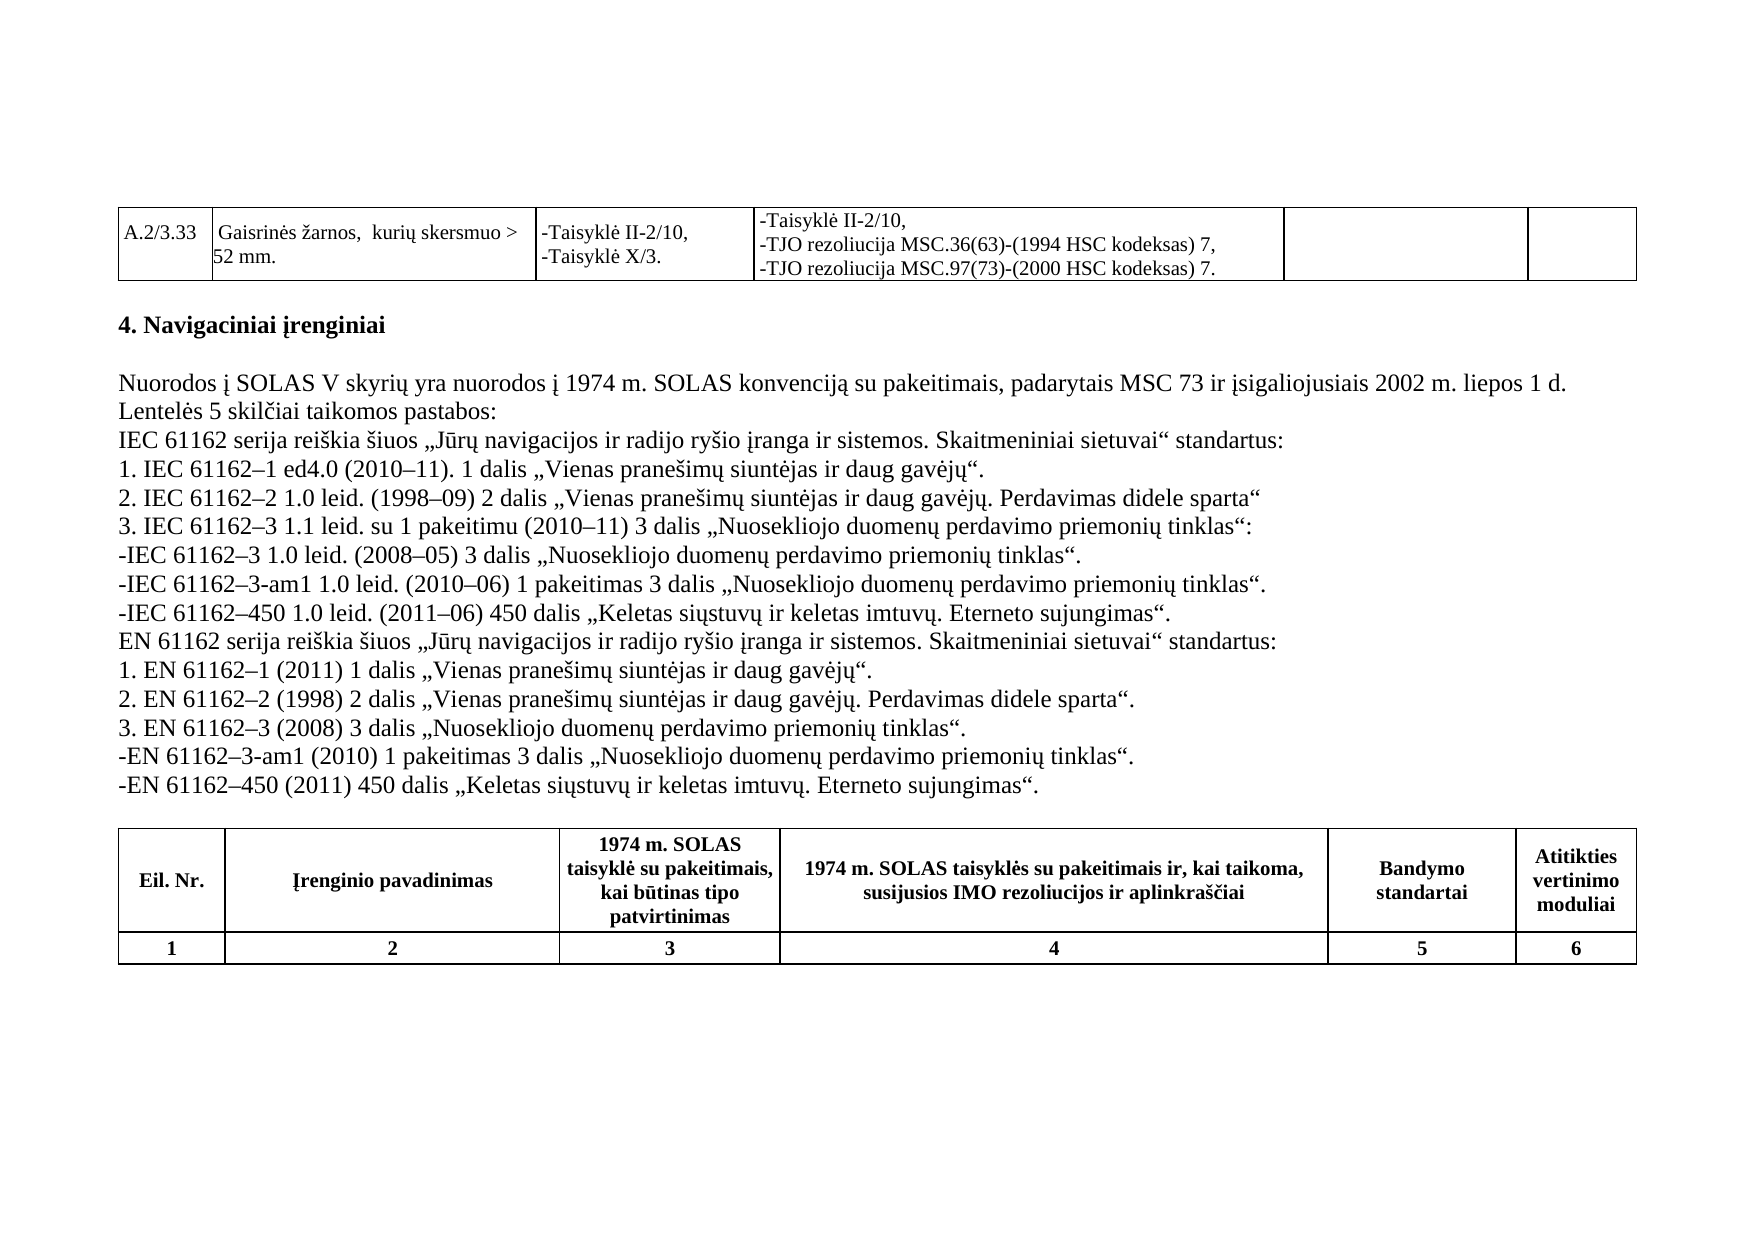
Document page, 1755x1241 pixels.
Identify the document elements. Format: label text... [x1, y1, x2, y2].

table_cell -Taisyklė II-2/10, -Taisyklė X/3. [537, 208, 753, 280]
text -EN 61162–450 (2011) 450 dalis „Keletas siųstuvų ir keletas imtuvų. Eterneto sujungimas“. [118, 770, 1636, 799]
text 4. Navigaciniai įrenginiai [118, 310, 1636, 339]
text 1. IEC 61162–1 ed4.0 (2010–11). 1 dalis „Vienas pranešimų siuntėjas ir daug gavėjų“. [118, 454, 1636, 483]
table_cell A.2/3.33 [119, 208, 212, 280]
text 3. IEC 61162–3 1.1 leid. su 1 pakeitimu (2010–11) 3 dalis „Nuosekliojo duomenų perdavimo priemonių tinklas“: [118, 511, 1636, 540]
table_cell -Taisyklė II-2/10, -TJO rezoliucija MSC.36(63)-(1994 HSC kodeksas) 7, -TJO rezoliucija MSC.97(73)-(2000 HSC kodeksas) 7. [755, 208, 1283, 280]
text -IEC 61162–3-am1 1.0 leid. (2010–06) 1 pakeitimas 3 dalis „Nuosekliojo duomenų perdavimo priemonių tinklas“. [118, 569, 1636, 598]
text IEC 61162 serija reiškia šiuos „Jūrų navigacijos ir radijo ryšio įranga ir sistemos. Skaitmeniniai sietuvai“ standartus: [118, 425, 1636, 454]
text Nuorodos į SOLAS V skyrių yra nuorodos į 1974 m. SOLAS konvenciją su pakeitimais, padarytais MSC 73 ir įsigaliojusiais 2002 m. liepos 1 d. [118, 368, 1636, 396]
table_header 1974 m. SOLAS taisyklės su pakeitimais ir, kai taikoma, susijusios IMO rezoliucijos ir aplinkraščiai [781, 829, 1327, 931]
table_header 1974 m. SOLAS taisyklė su pakeitimais, kai būtinas tipo patvirtinimas [560, 829, 779, 931]
table_header Įrenginio pavadinimas [226, 829, 559, 931]
table_header Bandymo standartai [1329, 829, 1515, 931]
text Lentelės 5 skilčiai taikomos pastabos: [118, 396, 1636, 425]
text -IEC 61162–450 1.0 leid. (2011–06) 450 dalis „Keletas siųstuvų ir keletas imtuvų. Eterneto sujungimas“. [118, 598, 1636, 626]
table_cell 3 [560, 933, 779, 963]
table_cell 5 [1329, 933, 1515, 963]
table_header Atitikties vertinimo moduliai [1517, 829, 1636, 931]
table_cell 4 [781, 933, 1327, 963]
table_cell [1529, 208, 1636, 280]
table_cell 6 [1517, 933, 1636, 963]
text 3. EN 61162–3 (2008) 3 dalis „Nuosekliojo duomenų perdavimo priemonių tinklas“. [118, 713, 1636, 741]
text 2. EN 61162–2 (1998) 2 dalis „Vienas pranešimų siuntėjas ir daug gavėjų. Perdavimas didele sparta“. [118, 684, 1636, 713]
text -EN 61162–3-am1 (2010) 1 pakeitimas 3 dalis „Nuosekliojo duomenų perdavimo priemonių tinklas“. [118, 741, 1636, 770]
table_cell [1285, 208, 1527, 280]
table_header Eil. Nr. [119, 829, 224, 931]
table_cell Gaisrinės žarnos, kurių skersmuo > 52 mm. [213, 208, 535, 280]
text -IEC 61162–3 1.0 leid. (2008–05) 3 dalis „Nuosekliojo duomenų perdavimo priemonių tinklas“. [118, 540, 1636, 569]
text 1. EN 61162–1 (2011) 1 dalis „Vienas pranešimų siuntėjas ir daug gavėjų“. [118, 655, 1636, 684]
table_cell 1 [119, 933, 224, 963]
table_cell 2 [226, 933, 559, 963]
text EN 61162 serija reiškia šiuos „Jūrų navigacijos ir radijo ryšio įranga ir sistemos. Skaitmeniniai sietuvai“ standartus: [118, 626, 1636, 655]
text 2. IEC 61162–2 1.0 leid. (1998–09) 2 dalis „Vienas pranešimų siuntėjas ir daug gavėjų. Perdavimas didele sparta“ [118, 483, 1636, 511]
